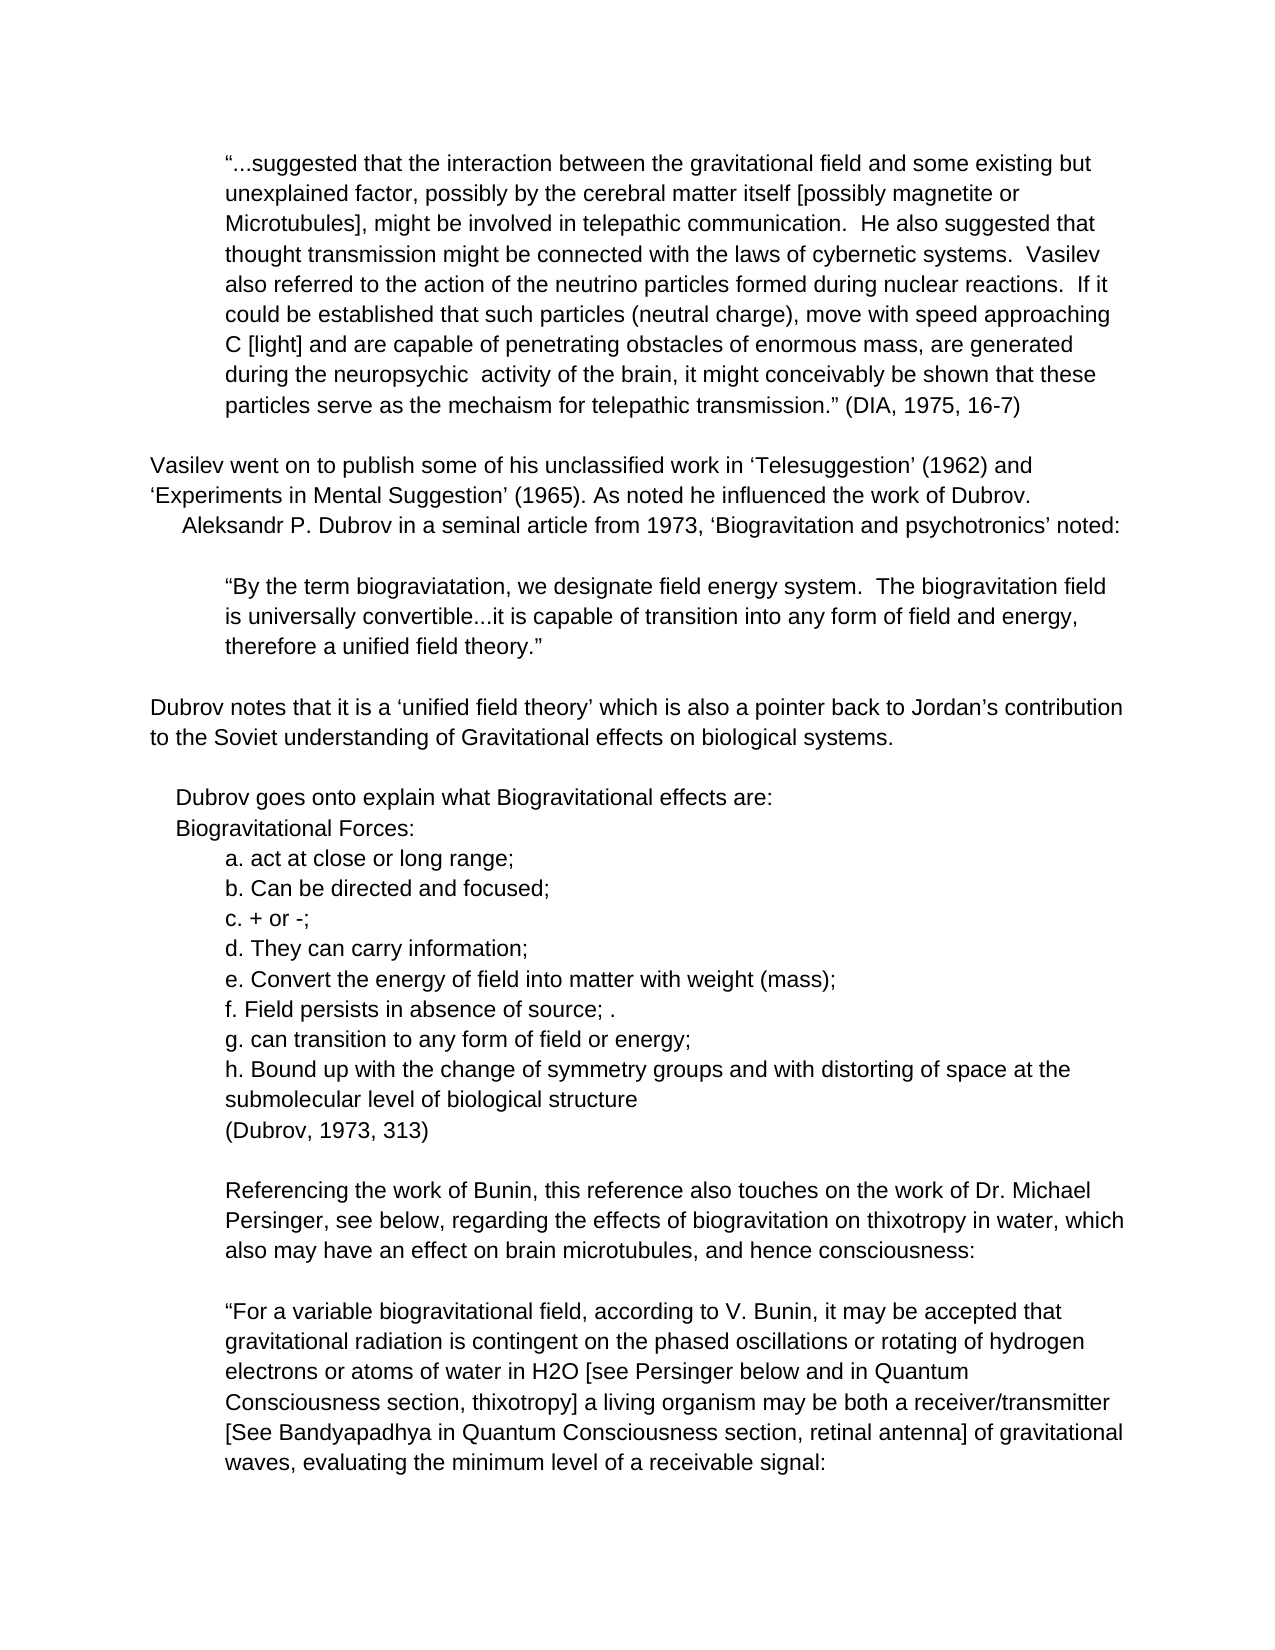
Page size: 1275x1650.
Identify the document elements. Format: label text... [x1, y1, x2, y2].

text “For a variable biogravitational field, according to V. Bunin, it may be accepted that gravitational radiation is contingent on the phased oscillations or rotating of hydrogen electrons or atoms of water in H2O [see Persinger below and in Quantum Consciousness section, thixotropy] a living organism may be both a receiver/transmitter [See Bandyapadhya in Quantum Consciousness section, retinal antenna] of gravitational waves, evaluating the minimum level of a receivable signal: [225, 1298, 1125, 1475]
text b. Can be directed and focused; [225, 875, 1125, 901]
text Dubrov notes that it is a ‘unified field theory’ which is also a pointer back to Jordan’s contribution to the Soviet understanding of Gravitational effects on biological systems. [150, 694, 1125, 750]
text d. They can carry information; [225, 935, 1125, 962]
text g. can transition to any form of field or energy; [225, 1026, 1125, 1052]
text f. Field persists in absence of source; . [225, 996, 1125, 1022]
text “...suggested that the interaction between the gravitational field and some existing but unexplained factor, possibly by the cerebral matter itself [possibly magnetite or Microtubules], might be involved in telepathic communication. He also suggested that thought transmission might be connected with the laws of cybernetic systems. Vasilev also referred to the action of the neutrino particles formed during nuclear reactions. If it could be established that such particles (neutral charge), move with speed approaching C [light] and are capable of penetrating obstacles of enormous mass, are generated during the neuropsychic activity of the brain, it might conceivably be shown that these particles serve as the mechaism for telepathic transmission.” (DIA, 1975, 16-7) [225, 150, 1125, 418]
text c. + or -; [225, 905, 1125, 932]
text Dubrov goes onto explain what Biogravitational effects are: [150, 784, 1125, 811]
text (Dubrov, 1973, 313) [225, 1117, 1125, 1143]
text a. act at close or long range; [225, 845, 1125, 871]
text “By the term biograviatation, we designate field energy system. The biogravitation field is universally convertible...it is capable of transition into any form of field and energy, therefore a unified field theory.” [225, 573, 1125, 660]
text Vasilev went on to publish some of his unclassified work in ‘Telesuggestion’ (1962) and ‘Experiments in Mental Suggestion’ (1965). As noted he influenced the work of Dubrov. [150, 452, 1125, 509]
text h. Bound up with the change of symmetry groups and with distorting of space at the submolecular level of biological structure [225, 1056, 1125, 1113]
text Biogravitational Forces: [150, 814, 1125, 841]
text Aleksandr P. Dubrov in a seminal article from 1973, ‘Biogravitation and psychotronics’ noted: [150, 512, 1125, 539]
text Referencing the work of Bunin, this reference also touches on the work of Dr. Michael Persinger, see below, regarding the effects of biogravitation on thixotropy in water, which also may have an effect on brain microtubules, and hence consciousness: [225, 1177, 1125, 1264]
text e. Convert the energy of field into matter with weight (mass); [225, 966, 1125, 992]
